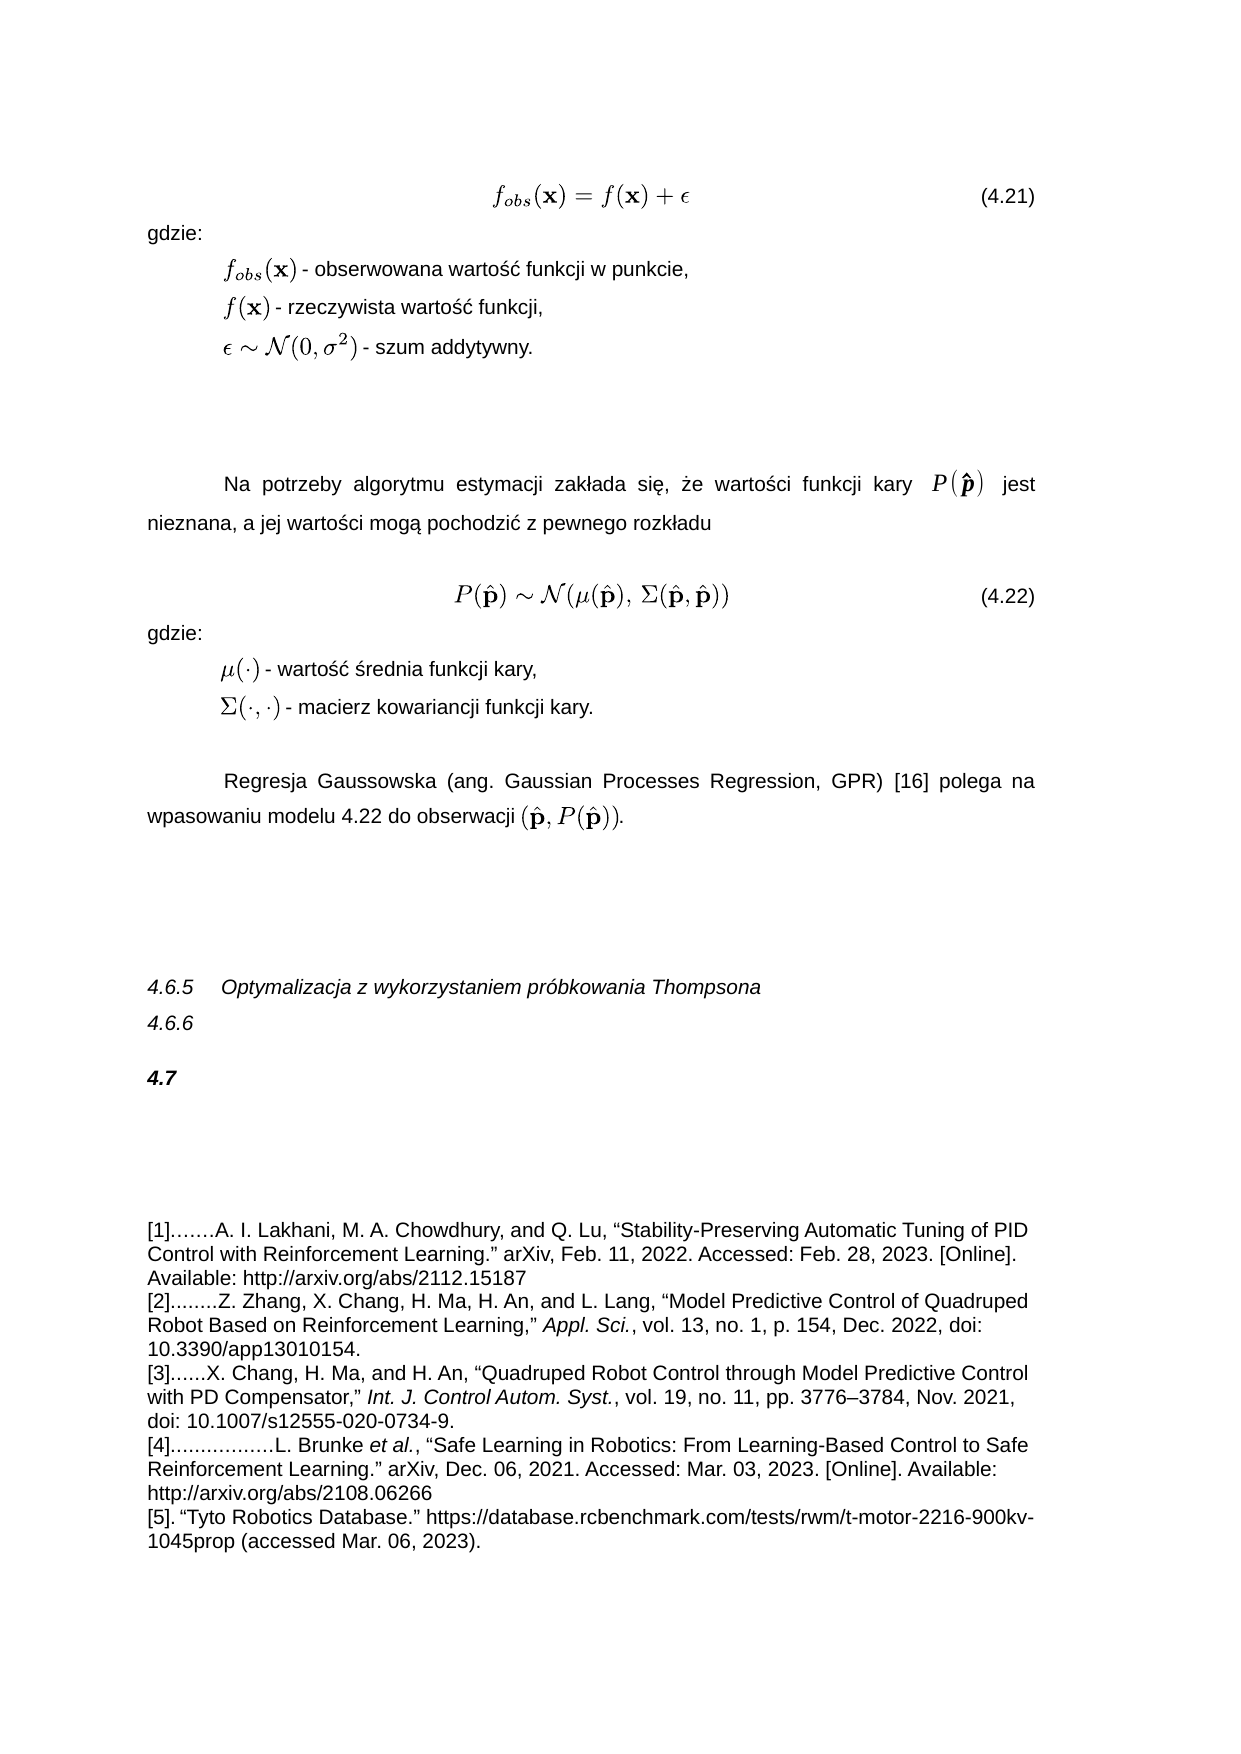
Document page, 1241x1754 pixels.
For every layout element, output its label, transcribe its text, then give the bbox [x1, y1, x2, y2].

text gdzie: [147, 621, 1035, 644]
text [3] X. Chang, H. Ma, and H. An, “Quadruped Robot Control through Model Predictive Control with PD Compensator,” Int. J. Control Autom. Syst., vol. 19, no. 11, pp. 3776–3784, Nov. 2021, doi: 10.1007/s12555-020-0734-9. [147, 1361, 1035, 1433]
text - wartość średnia funkcji kary, [254, 657, 1035, 683]
text gdzie: [147, 221, 1035, 245]
text (4.21) [642, 183, 1035, 209]
text Regresja Gaussowska (ang. Gaussian Processes Regression, GPR) [16] polega na wpasowaniu modelu 4.22 do obserwacji . [147, 768, 1035, 830]
text [2] Z. Zhang, X. Chang, H. Ma, H. An, and L. Lang, “Model Predictive Control of Quadruped Robot Based on Reinforcement Learning,” Appl. Sci., vol. 13, no. 1, p. 154, Dec. 2022, doi: 10.3390/app13010154. [147, 1289, 1035, 1361]
text - rzeczywista wartość funkcji, [264, 295, 1035, 321]
text - szum addytywny. [352, 333, 1035, 361]
text [147, 295, 245, 321]
text [5] “Tyto Robotics Database.” https://database.rcbenchmark.com/tests/rwm/t-motor-2216-900kv-1045prop (accessed Mar. 06, 2023). [147, 1505, 1035, 1553]
text [4] L. Brunke et al., “Safe Learning in Robotics: From Learning-Based Control to Safe Reinforcement Learning.” arXiv, Dec. 06, 2021. Accessed: Mar. 03, 2023. [Online]. Available: http://arxiv.org/abs/2108.06266 [147, 1433, 1035, 1505]
text - obserwowana wartość funkcji w punkcie, [291, 257, 1035, 283]
text [147, 257, 271, 283]
text [1] A. I. Lakhani, M. A. Chowdhury, and Q. Lu, “Stability-Preserving Automatic Tuning of PID Control with Reinforcement Learning.” arXiv, Feb. 11, 2022. Accessed: Feb. 28, 2023. [Online]. Available: http://arxiv.org/abs/2112.15187 [147, 1217, 1035, 1289]
text (4.22) [147, 582, 1035, 609]
text - macierz kowariancji funkcji kary. [147, 694, 1035, 721]
text [147, 657, 242, 683]
subtitle Optymalizacja z wykorzystaniem próbkowania Thompsona [147, 975, 1035, 999]
text Na potrzeby algorytmu estymacji zakłada się, że wartości funkcji karyjest nieznana, a jej wartości mogą pochodzić z pewnego rozkładu [147, 469, 1035, 534]
text [147, 183, 540, 209]
text [147, 333, 296, 361]
